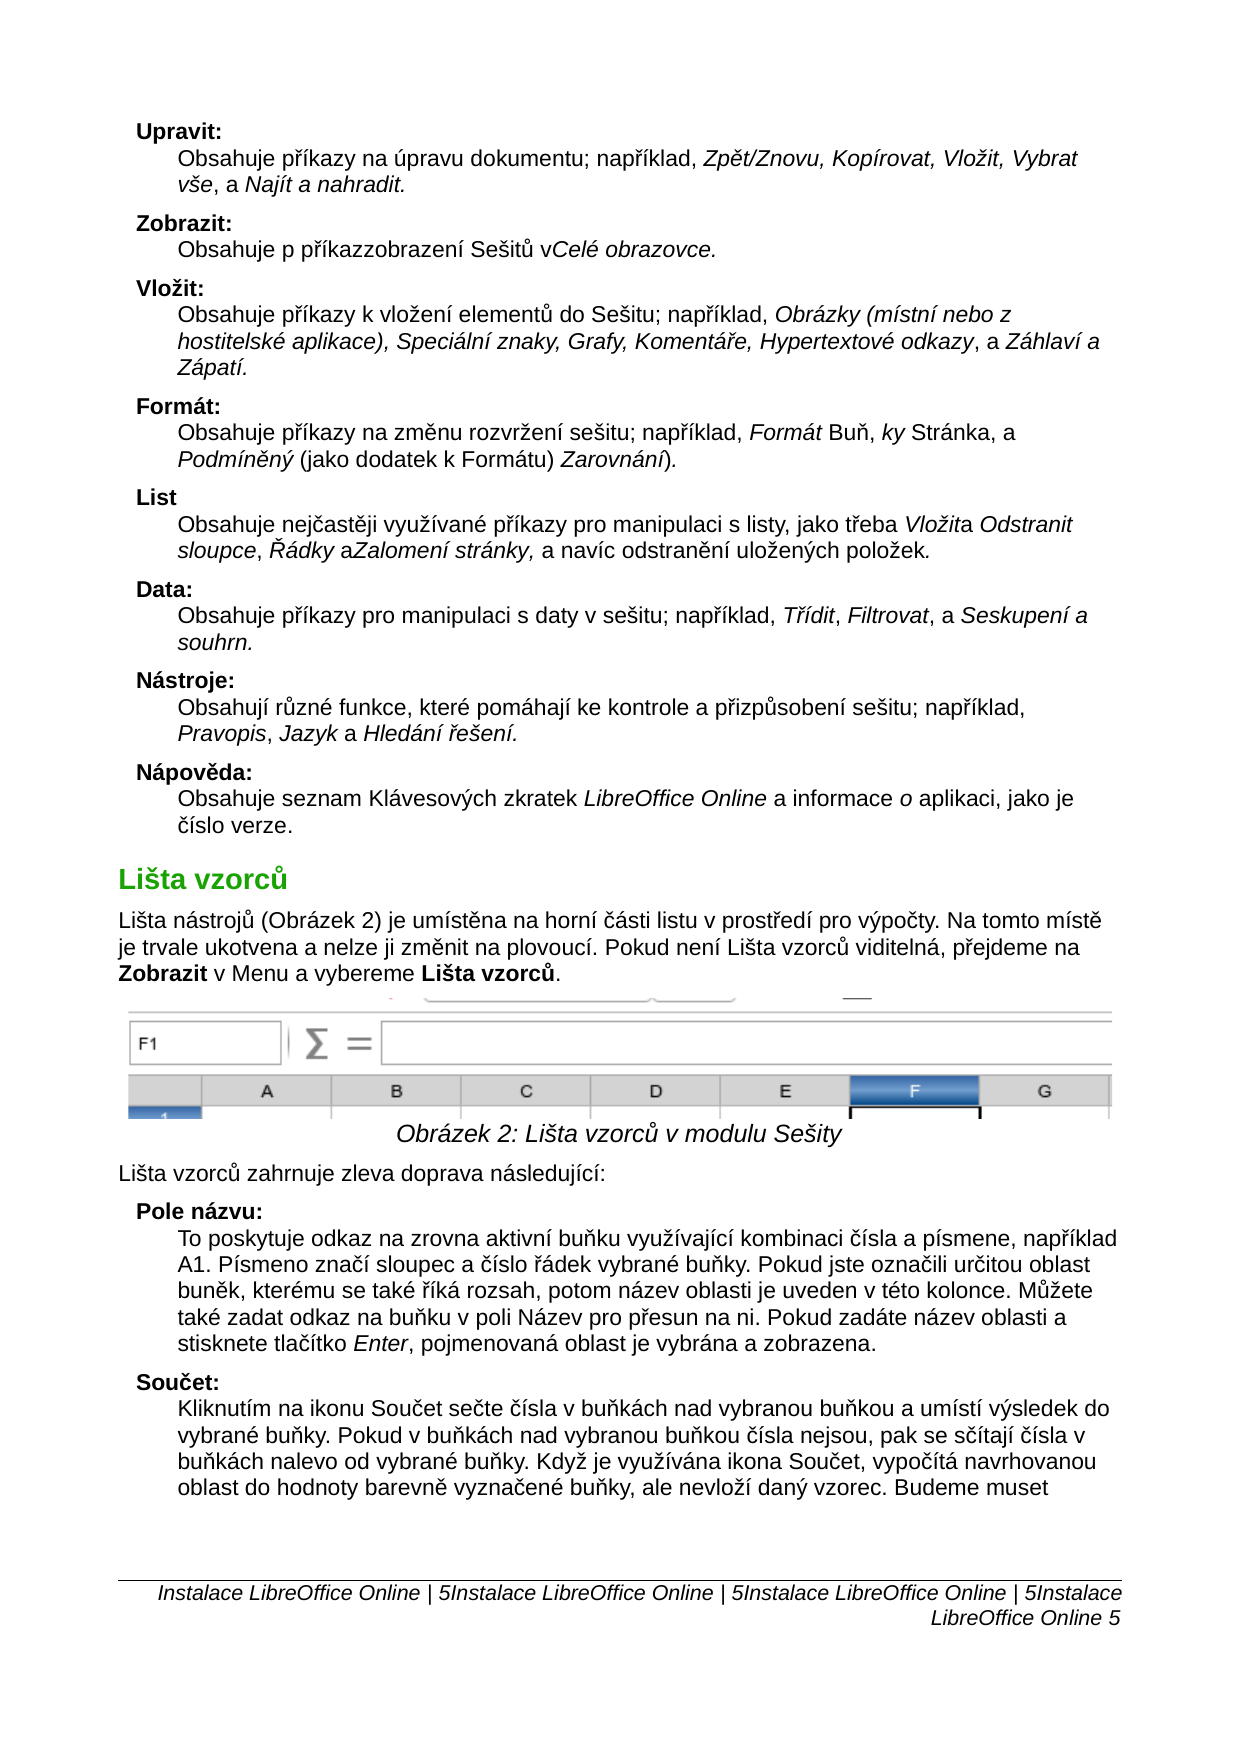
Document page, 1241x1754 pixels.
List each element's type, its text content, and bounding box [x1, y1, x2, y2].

text Upravit: [136, 118, 1122, 144]
text Vložit: [136, 275, 1122, 301]
text Lišta nástrojů (Obrázek 2) je umístěna na horní části listu v prostředí pro výpočty. Na tomto místě je trvale ukotvena a nelze ji změnit na plovoucí. Pokud není Lišta vzorců viditelná, přejdeme na Zobrazit v Menu a vybereme Lišta vzorců. [118, 907, 1122, 986]
text Obsahuje seznam Klávesových zkratek LibreOffice Online a informace o aplikaci, jako je číslo verze. [177, 785, 1122, 838]
text Obsahuje p příkazzobrazení Sešitů vCelé obrazovce. [177, 236, 1122, 262]
text Pole názvu: [136, 1198, 1122, 1225]
text Data: [136, 576, 1122, 602]
text Lišta vzorců zahrnuje zleva doprava následující: [118, 1159, 1122, 1186]
text Součet: [136, 1369, 1122, 1395]
text Kliknutím na ikonu Součet sečte čísla v buňkách nad vybranou buňkou a umístí výsledek do vybrané buňky. Pokud v buňkách nad vybranou buňkou čísla nejsou, pak se sčítají čísla v buňkách nalevo od vybrané buňky. Když je využívána ikona Součet, vypočítá navrhovanou oblast do hodnoty barevně vyznačené buňky, ale nevloží daný vzorec. Budeme muset [177, 1395, 1122, 1501]
text To poskytuje odkaz na zrovna aktivní buňku využívající kombinaci čísla a písmene, například A1. Písmeno značí sloupec a číslo řádek vybrané buňky. Pokud jste označili určitou oblast buněk, kterému se také říká rozsah, potom název oblasti je uveden v této kolonce. Můžete také zadat odkaz na buňku v poli Název pro přesun na ni. Pokud zadáte název oblasti a stisknete tlačítko Enter, pojmenovaná oblast je vybrána a zobrazena. [177, 1225, 1122, 1356]
text Formát: [136, 393, 1122, 419]
text Obsahuje příkazy na úpravu dokumentu; například, Zpět/Znovu, Kopírovat, Vložit, Vybrat vše, a Najít a nahradit. [177, 144, 1122, 197]
text List [136, 484, 1122, 511]
text Obsahuje příkazy k vložení elementů do Sešitu; například, Obrázky (místní nebo z hostitelské aplikace), Speciální znaky, Grafy, Komentáře, Hypertextové odkazy, a Záhlaví a Zápatí. [177, 301, 1122, 380]
text Obsahují různé funkce, které pomáhají ke kontrole a přizpůsobení sešitu; například, Pravopis, Jazyk a Hledání řešení. [177, 694, 1122, 747]
subtitle Lišta vzorců [118, 862, 1122, 895]
text Obsahuje nejčastěji využívané příkazy pro manipulaci s listy, jako třeba Vložita Odstranit sloupce, Řádky aZalomení stránky, a navíc odstranění uložených položek. [177, 511, 1122, 563]
text Nástroje: [136, 667, 1122, 694]
text Obsahuje příkazy na změnu rozvržení sešitu; například, Formát Buň, ky Stránka, a Podmíněný (jako dodatek k Formátu) Zarovnání). [177, 419, 1122, 472]
text Obrázek 2: Lišta vzorců v modulu Sešity [118, 1119, 1122, 1147]
text Obsahuje příkazy pro manipulaci s daty v sešitu; například, Třídit, Filtrovat, a Seskupení a souhrn. [177, 602, 1122, 655]
text Nápověda: [136, 759, 1122, 785]
picture [128, 998, 1113, 1119]
text Zobrazit: [136, 210, 1122, 236]
